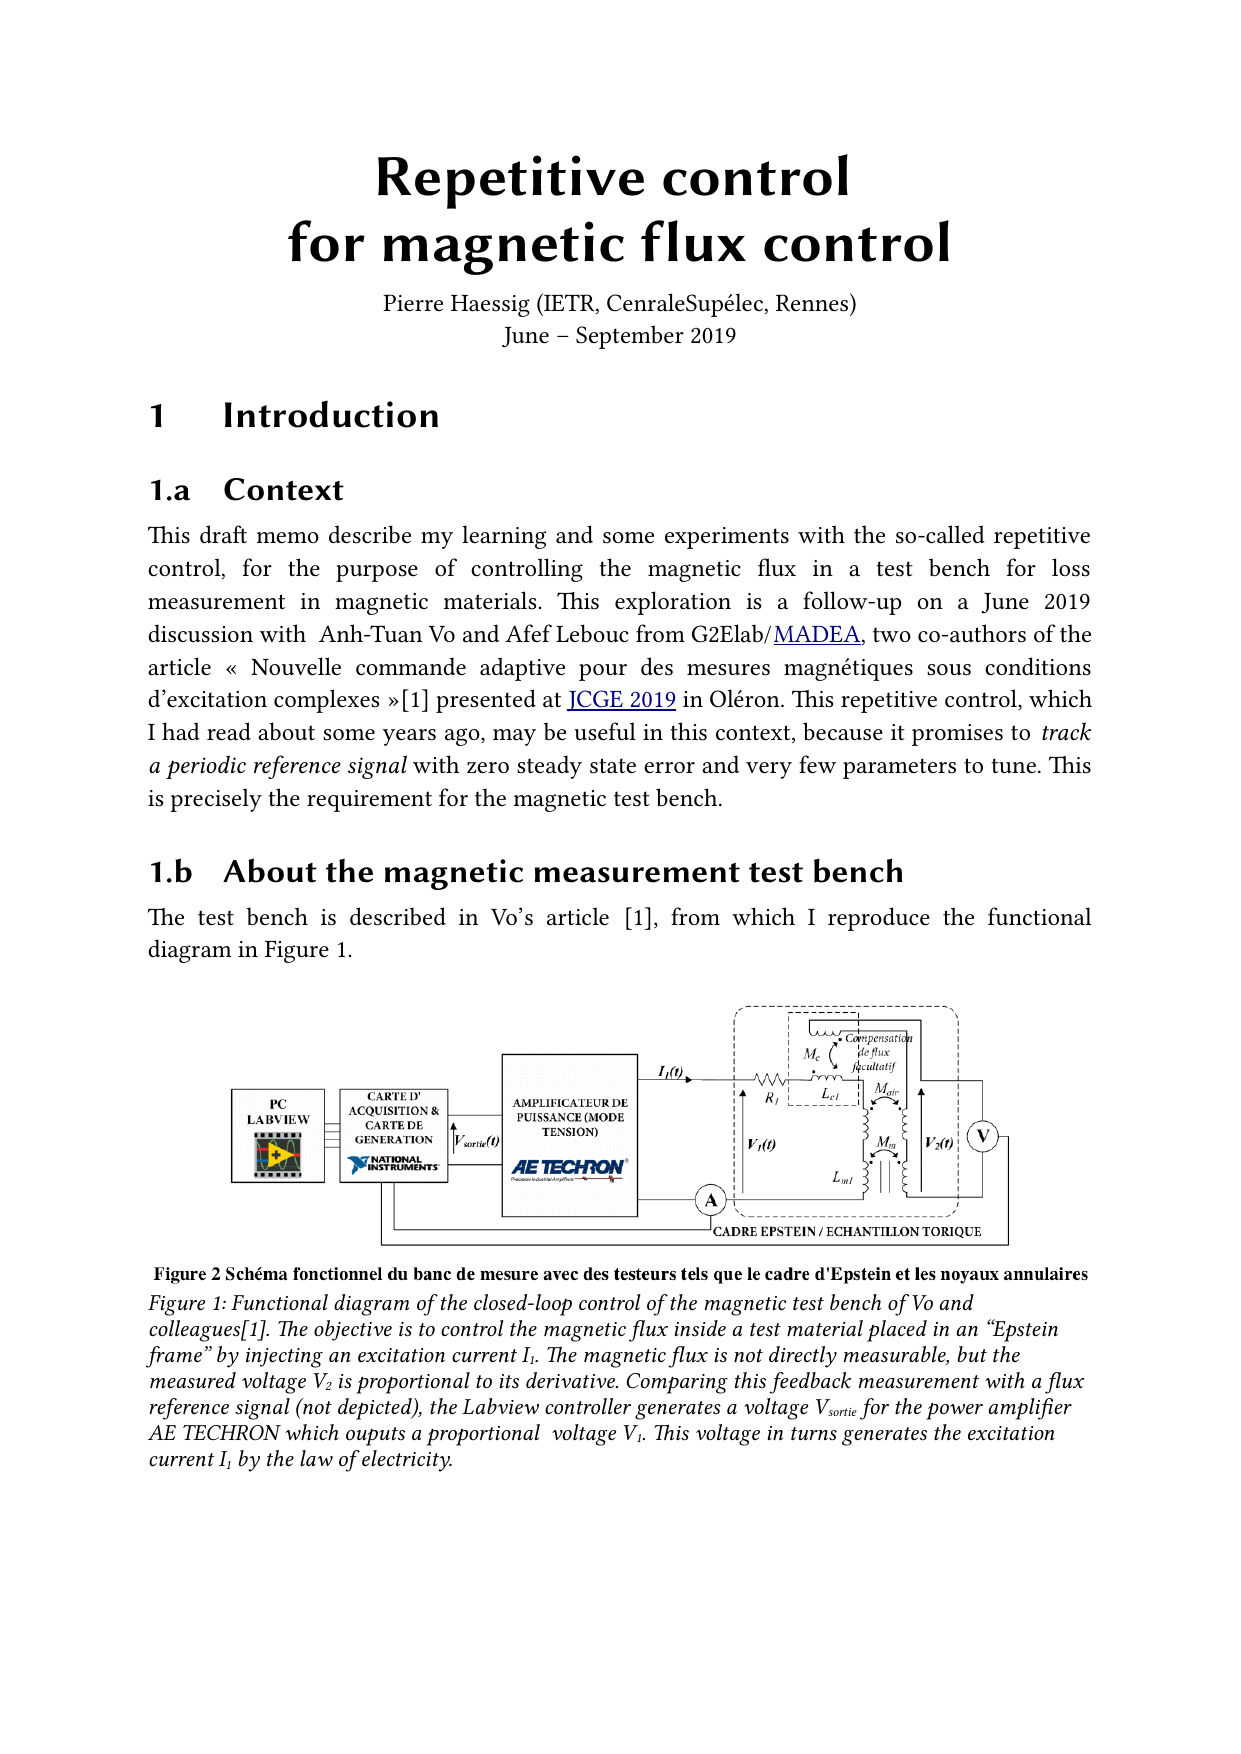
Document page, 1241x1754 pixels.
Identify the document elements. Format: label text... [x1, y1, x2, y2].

text This draft memo describe my learning and some experiments with the so-called repetitive control, for the purpose of controlling the magnetic flux in a test bench for loss measurement in magnetic materials. This exploration is a follow-up on a June 2019 discussion with Anh-Tuan Vo and Afef Lebouc from G2Elab/MADEA, two co-authors of the article « Nouvelle commande adaptive pour des mesures magnétiques sous conditions d’excitation complexes »[1] presented at JCGE 2019 in Oléron. This repetitive control, which I had read about some years ago, may be useful in this context, because it promises to track a periodic reference signal with zero steady state error and very few parameters to tune. This is precisely the requirement for the magnetic test bench. [148, 521, 1093, 812]
text Figure 1: Functional diagram of the closed-loop control of the magnetic test bench of Vo and colleagues[1]. The objective is to control the magnetic flux inside a test material placed in an “Epstein frame” by injecting an excitation current I1. The magnetic flux is not directly measurable, but the measured voltage V2 is proportional to its derivative. Comparing this feedback measurement with a flux reference signal (not depicted), the Labview controller generates a voltage Vsortie for the power amplifier AE TECHRON which ouputs a proportional voltage V1. This voltage in turns generates the excitation current I1 by the law of electricity. [148, 1284, 1093, 1472]
subtitle About the magnetic measurement test bench [148, 852, 1093, 890]
text Pierre Haessig (IETR, CenraleSupélec, Rennes) June – September 2019 [148, 289, 1093, 350]
subtitle Context [148, 471, 1093, 509]
subtitle Introduction [148, 394, 1093, 437]
text The test bench is described in Vo’s article [1], from which I reproduce the functional diagram in Figure 1. [148, 903, 1093, 964]
picture [147, 995, 1093, 1284]
title Repetitive control for magnetic flux control [148, 143, 1093, 276]
